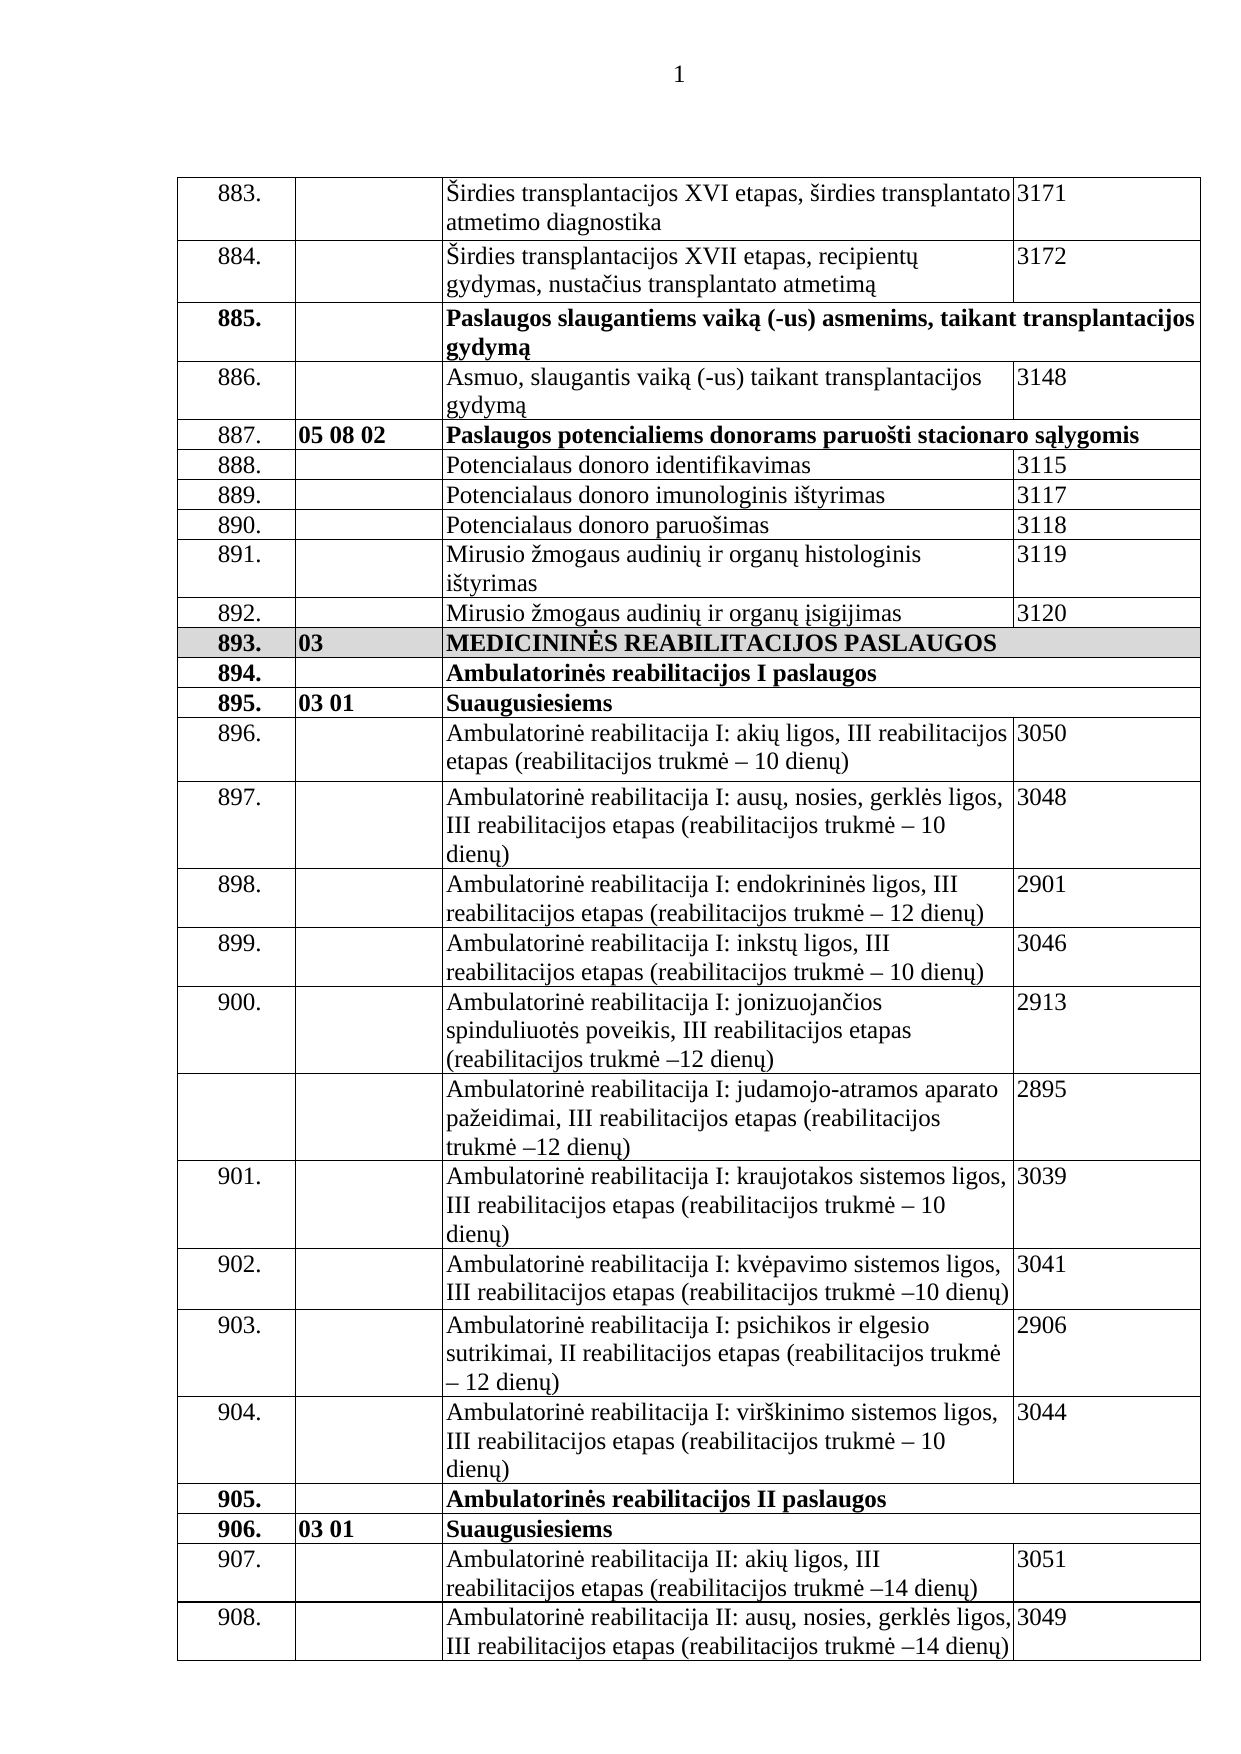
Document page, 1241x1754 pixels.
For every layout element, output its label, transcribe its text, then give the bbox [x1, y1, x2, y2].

table_cell Ambulatorinė reabilitacija I: ausų, nosies, gerklės ligos, III reabilitacijos etapas (reabilitacijos trukmė – 10 dienų) [443, 782, 1013, 868]
table_cell 887. [178, 420, 295, 449]
table_cell Suaugusiesiems [443, 688, 1200, 717]
table_cell Mirusio žmogaus audinių ir organų histologinis ištyrimas [443, 540, 1013, 597]
table_cell [296, 178, 442, 240]
table_cell [296, 987, 442, 1073]
table_cell 896. [178, 718, 295, 781]
table_cell Paslaugos slaugantiems vaiką (-us) asmenims, taikant transplantacijos gydymą [443, 303, 1200, 361]
table_cell Potencialaus donoro paruošimas [443, 510, 1013, 538]
table_cell Ambulatorinės reabilitacijos II paslaugos [443, 1484, 1200, 1513]
table_cell 3046 [1014, 928, 1200, 986]
table_cell 900. [178, 987, 295, 1073]
table_cell 05 08 02 [296, 420, 442, 449]
table_cell [296, 1074, 442, 1160]
table_cell 894. [178, 658, 295, 687]
table_cell Ambulatorinės reabilitacijos I paslaugos [443, 658, 1200, 687]
table_cell Suaugusiesiems [443, 1514, 1200, 1543]
table_cell Ambulatorinė reabilitacija I: psichikos ir elgesio sutrikimai, II reabilitacijos etapas (reabilitacijos trukmė – 12 dienų) [443, 1310, 1013, 1396]
table_cell 3051 [1014, 1544, 1200, 1601]
table_cell 3120 [1014, 598, 1200, 627]
table_cell 883. [178, 178, 295, 240]
table_cell [296, 598, 442, 627]
table_cell 895. [178, 688, 295, 717]
table_cell [296, 782, 442, 868]
table_cell 3119 [1014, 540, 1200, 597]
table_cell [296, 450, 442, 479]
table_cell 908. [178, 1603, 295, 1660]
table_cell 905. [178, 1484, 295, 1513]
table_cell 3171 [1014, 178, 1200, 240]
table_cell 3050 [1014, 718, 1200, 781]
table_cell 884. [178, 241, 295, 302]
table_cell 907. [178, 1544, 295, 1601]
table_cell 3117 [1014, 480, 1200, 509]
table_cell Mirusio žmogaus audinių ir organų įsigijimas [443, 598, 1013, 627]
table_cell Ambulatorinė reabilitacija I: akių ligos, III reabilitacijos etapas (reabilitacijos trukmė – 10 dienų) [443, 718, 1013, 781]
table_cell [296, 1484, 442, 1513]
table_cell Paslaugos potencialiems donorams paruošti stacionaro sąlygomis [443, 420, 1200, 449]
table_cell [296, 928, 442, 986]
table_cell 3118 [1014, 510, 1200, 538]
table_cell 3148 [1014, 362, 1200, 419]
table_cell 3044 [1014, 1397, 1200, 1483]
table_cell 898. [178, 869, 295, 927]
table_cell 906. [178, 1514, 295, 1543]
table_cell 886. [178, 362, 295, 419]
table_cell 3172 [1014, 241, 1200, 302]
table_cell Širdies transplantacijos XVI etapas, širdies transplantato atmetimo diagnostika [443, 178, 1013, 240]
table_cell [296, 1603, 442, 1660]
table_cell Potencialaus donoro imunologinis ištyrimas [443, 480, 1013, 509]
table_cell MEDICININĖS REABILITACIJOS PASLAUGOS [443, 628, 1200, 657]
table_cell [296, 480, 442, 509]
table_cell [296, 1310, 442, 1396]
table_cell 889. [178, 480, 295, 509]
table_cell [296, 1397, 442, 1483]
table_cell 3041 [1014, 1249, 1200, 1309]
table_cell 902. [178, 1249, 295, 1309]
table_cell Ambulatorinė reabilitacija I: kraujotakos sistemos ligos, III reabilitacijos etapas (reabilitacijos trukmė – 10 dienų) [443, 1161, 1013, 1248]
table_cell 2913 [1014, 987, 1200, 1073]
table_cell [296, 1544, 442, 1601]
table_cell 3039 [1014, 1161, 1200, 1248]
table_cell Ambulatorinė reabilitacija I: endokrininės ligos, III reabilitacijos etapas (reabilitacijos trukmė – 12 dienų) [443, 869, 1013, 927]
table_cell 3048 [1014, 782, 1200, 868]
table_cell Ambulatorinė reabilitacija I: virškinimo sistemos ligos, III reabilitacijos etapas (reabilitacijos trukmė – 10 dienų) [443, 1397, 1013, 1483]
table_cell 2895 [1014, 1074, 1200, 1160]
table_cell 903. [178, 1310, 295, 1396]
table_cell Potencialaus donoro identifikavimas [443, 450, 1013, 479]
table_cell [296, 362, 442, 419]
table_cell Ambulatorinė reabilitacija I: judamojo-atramos aparato pažeidimai, III reabilitacijos etapas (reabilitacijos trukmė –12 dienų) [443, 1074, 1013, 1160]
table_cell 904. [178, 1397, 295, 1483]
table_cell Asmuo, slaugantis vaiką (-us) taikant transplantacijos gydymą [443, 362, 1013, 419]
table_cell [296, 510, 442, 538]
table_cell 892. [178, 598, 295, 627]
table_cell Širdies transplantacijos XVII etapas, recipientų gydymas, nustačius transplantato atmetimą [443, 241, 1013, 302]
table_cell 893. [178, 628, 295, 657]
table_cell Ambulatorinė reabilitacija I: inkstų ligos, III reabilitacijos etapas (reabilitacijos trukmė – 10 dienų) [443, 928, 1013, 986]
table_cell 3049 [1014, 1603, 1200, 1660]
table_cell Ambulatorinė reabilitacija II: ausų, nosies, gerklės ligos, III reabilitacijos etapas (reabilitacijos trukmė –14 dienų) [443, 1603, 1013, 1660]
table_cell 03 01 [296, 1514, 442, 1543]
table_cell 899. [178, 928, 295, 986]
table_cell Ambulatorinė reabilitacija II: akių ligos, III reabilitacijos etapas (reabilitacijos trukmė –14 dienų) [443, 1544, 1013, 1601]
table_cell [296, 303, 442, 361]
table_cell 03 [296, 628, 442, 657]
table_cell 888. [178, 450, 295, 479]
table_cell [296, 1249, 442, 1309]
table_cell 901. [178, 1161, 295, 1248]
table_cell 890. [178, 510, 295, 538]
table_cell 3115 [1014, 450, 1200, 479]
table_cell Ambulatorinė reabilitacija I: jonizuojančios spinduliuotės poveikis, III reabilitacijos etapas (reabilitacijos trukmė –12 dienų) [443, 987, 1013, 1073]
table_cell 2906 [1014, 1310, 1200, 1396]
table_cell 891. [178, 540, 295, 597]
table_cell [296, 658, 442, 687]
table_cell 897. [178, 782, 295, 868]
table_cell 2901 [1014, 869, 1200, 927]
table_cell 885. [178, 303, 295, 361]
table_cell [296, 869, 442, 927]
table_cell 03 01 [296, 688, 442, 717]
table_cell Ambulatorinė reabilitacija I: kvėpavimo sistemos ligos, III reabilitacijos etapas (reabilitacijos trukmė –10 dienų) [443, 1249, 1013, 1309]
table_cell [296, 1161, 442, 1248]
table_cell [296, 241, 442, 302]
table_cell [178, 1074, 295, 1160]
table_cell [296, 718, 442, 781]
table_cell [296, 540, 442, 597]
